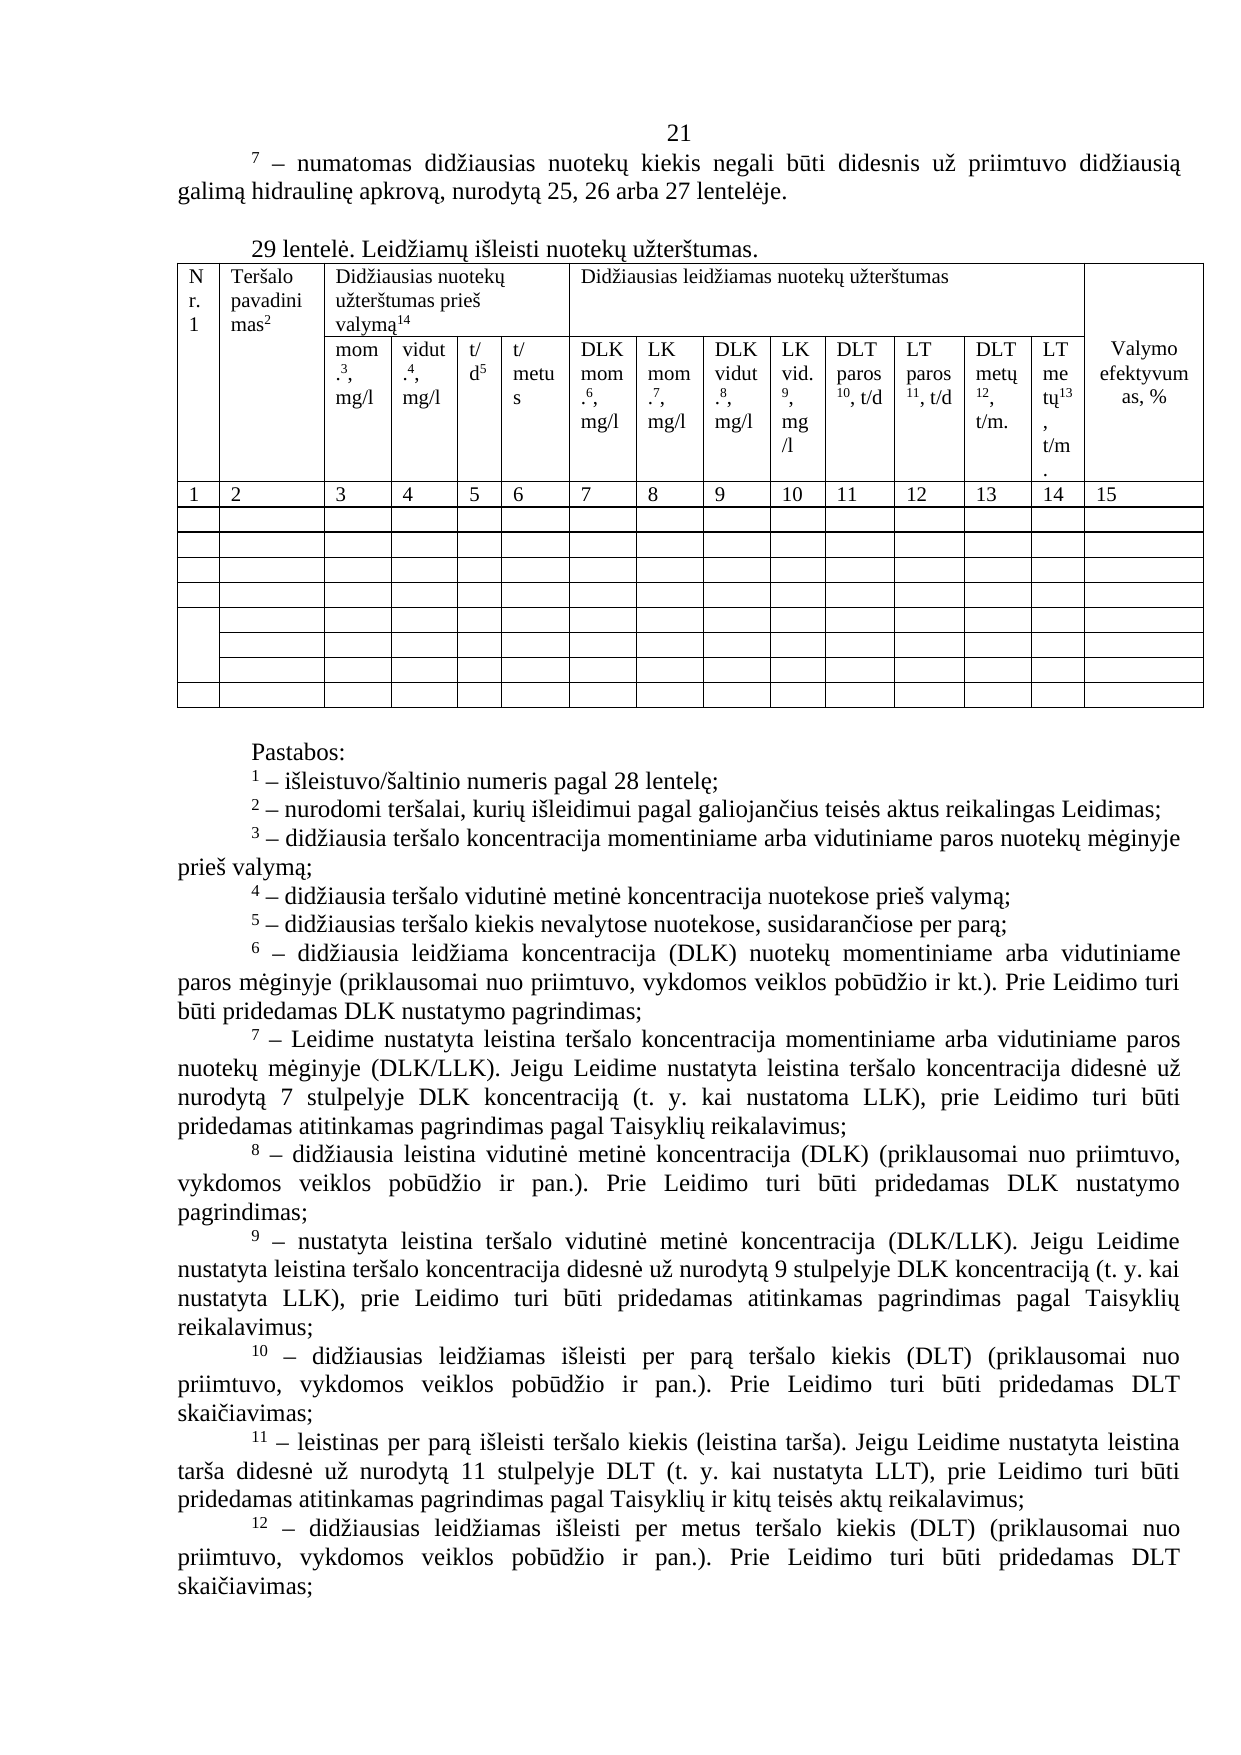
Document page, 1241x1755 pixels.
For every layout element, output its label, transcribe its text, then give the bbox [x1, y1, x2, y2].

table_cell [965, 533, 1031, 557]
table_cell [392, 508, 457, 531]
table_cell [704, 508, 770, 531]
table_cell 5 [458, 482, 501, 506]
table_cell [1032, 608, 1084, 632]
table_cell [965, 658, 1031, 682]
table_cell [502, 633, 569, 657]
table_cell [458, 533, 501, 557]
table_cell [637, 658, 703, 682]
table_cell [895, 583, 964, 607]
table_cell [1085, 608, 1203, 632]
table_cell DLT paros10, t/d [826, 337, 894, 481]
table_cell LK vid.9, mg/l [771, 337, 825, 481]
table_cell [1085, 583, 1203, 607]
table_cell [704, 558, 770, 582]
table_cell DLK vidut.8, mg/l [704, 337, 770, 481]
table_cell [325, 558, 391, 582]
table_cell [1085, 558, 1203, 582]
table_cell [704, 658, 770, 682]
text 1 – išleistuvo/šaltinio numeris pagal 28 lentelę; [177, 766, 1181, 794]
table_cell [637, 608, 703, 632]
table_cell [1032, 658, 1084, 682]
table_cell [895, 533, 964, 557]
table_cell [458, 633, 501, 657]
table_cell [458, 683, 501, 707]
table_cell [771, 608, 825, 632]
table_cell [895, 658, 964, 682]
table_cell [965, 633, 1031, 657]
table_cell [895, 683, 964, 707]
text 2 – nurodomi teršalai, kurių išleidimui pagal galiojančius teisės aktus reikalingas Leidimas; [177, 794, 1181, 823]
table_cell [458, 608, 501, 632]
table_header Valymo efektyvumas, % [1085, 264, 1203, 481]
table_cell [392, 583, 457, 607]
table_cell [570, 583, 636, 607]
table_cell [826, 508, 894, 531]
table_cell [965, 608, 1031, 632]
table_cell 1 [178, 482, 219, 506]
table_cell [458, 583, 501, 607]
table_cell [965, 508, 1031, 531]
table_cell [220, 633, 324, 657]
table_cell [1032, 633, 1084, 657]
table_cell [895, 558, 964, 582]
table_cell [570, 508, 636, 531]
table_cell 11 [826, 482, 894, 506]
text 12 – didžiausias leidžiamas išleisti per metus teršalo kiekis (DLT) (priklausomai nuo priimtuvo, vykdomos veiklos pobūdžio ir pan.). Prie Leidimo turi būti pridedamas DLT skaičiavimas; [177, 1513, 1181, 1599]
table_cell 14 [1032, 482, 1084, 506]
table_header Teršalo pavadinimas2 [220, 264, 324, 481]
table_cell [502, 533, 569, 557]
table_cell [325, 508, 391, 531]
table_cell [965, 583, 1031, 607]
table_cell [637, 558, 703, 582]
table_cell [637, 533, 703, 557]
table_cell [325, 658, 391, 682]
table_cell [826, 558, 894, 582]
table_cell [637, 633, 703, 657]
table_cell [502, 658, 569, 682]
table_cell [771, 633, 825, 657]
table_cell [570, 633, 636, 657]
table_cell LT metų13, t/m. [1032, 337, 1084, 481]
table_cell [502, 583, 569, 607]
table_cell [392, 683, 457, 707]
table_cell [1085, 658, 1203, 682]
table_cell [392, 633, 457, 657]
table_cell [178, 608, 219, 682]
table_cell [704, 583, 770, 607]
table_cell [771, 683, 825, 707]
table_cell 15 [1085, 482, 1203, 506]
table_cell [1032, 583, 1084, 607]
table_cell [771, 558, 825, 582]
table_cell [771, 508, 825, 531]
table_cell 3 [325, 482, 391, 506]
table_cell 6 [502, 482, 569, 506]
table_cell [502, 683, 569, 707]
table_cell [637, 683, 703, 707]
table_cell [771, 658, 825, 682]
table_cell [1085, 508, 1203, 531]
table_cell [178, 683, 219, 707]
table_cell 7 [570, 482, 636, 506]
table_cell [826, 633, 894, 657]
text 11 – leistinas per parą išleisti teršalo kiekis (leistina tarša). Jeigu Leidime nustatyta leistina tarša didesnė už nurodytą 11 stulpelyje DLT (t. y. kai nustatyta LLT), prie Leidimo turi būti pridedamas atitinkamas pagrindimas pagal Taisyklių ir kitų teisės aktų reikalavimus; [177, 1427, 1181, 1513]
text 4 – didžiausia teršalo vidutinė metinė koncentracija nuotekose prieš valymą; [177, 881, 1181, 909]
table_cell [325, 633, 391, 657]
table_cell [178, 533, 219, 557]
table_cell [895, 608, 964, 632]
table_cell [458, 508, 501, 531]
text 6 – didžiausia leidžiama koncentracija (DLK) nuotekų momentiniame arba vidutiniame paros mėginyje (priklausomai nuo priimtuvo, vykdomos veiklos pobūdžio ir kt.). Prie Leidimo turi būti pridedamas DLK nustatymo pagrindimas; [177, 938, 1181, 1024]
table_cell [771, 583, 825, 607]
table_cell [1032, 508, 1084, 531]
table_cell LT paros11, t/d [895, 337, 964, 481]
table_cell [1032, 533, 1084, 557]
table_cell [325, 533, 391, 557]
text 3 – didžiausia teršalo koncentracija momentiniame arba vidutiniame paros nuotekų mėginyje prieš valymą; [177, 823, 1181, 881]
table_cell [826, 683, 894, 707]
table_cell [826, 533, 894, 557]
table_cell t/metus [502, 337, 569, 481]
text 10 – didžiausias leidžiamas išleisti per parą teršalo kiekis (DLT) (priklausomai nuo priimtuvo, vykdomos veiklos pobūdžio ir pan.). Prie Leidimo turi būti pridedamas DLT skaičiavimas; [177, 1341, 1181, 1427]
text Pastabos: [177, 737, 1181, 766]
table_cell [637, 508, 703, 531]
table_cell [704, 633, 770, 657]
table_cell [325, 608, 391, 632]
table_cell LK mom.7, mg/l [637, 337, 703, 481]
table_cell [325, 583, 391, 607]
text 29 lentelė. Leidžiamų išleisti nuotekų užterštumas. [177, 234, 1181, 263]
table_header Didžiausias leidžiamas nuotekų užterštumas [570, 264, 1084, 336]
table_cell [965, 683, 1031, 707]
table_cell [220, 558, 324, 582]
table_cell DLT metų12, t/m. [965, 337, 1031, 481]
table_cell [392, 558, 457, 582]
table_cell 12 [895, 482, 964, 506]
table_cell [458, 558, 501, 582]
table_cell [895, 633, 964, 657]
table_cell [570, 608, 636, 632]
text 7 – numatomas didžiausias nuotekų kiekis negali būti didesnis už priimtuvo didžiausią galimą hidraulinę apkrovą, nurodytą 25, 26 arba 27 lentelėje. [177, 148, 1181, 205]
text 5 – didžiausias teršalo kiekis nevalytose nuotekose, susidarančiose per parą; [177, 909, 1181, 938]
table_cell [704, 608, 770, 632]
table_cell 10 [771, 482, 825, 506]
table_cell [1085, 633, 1203, 657]
table_cell [570, 658, 636, 682]
table_cell [178, 508, 219, 531]
table_cell [392, 533, 457, 557]
text 8 – didžiausia leistina vidutinė metinė koncentracija (DLK) (priklausomai nuo priimtuvo, vykdomos veiklos pobūdžio ir pan.). Prie Leidimo turi būti pridedamas DLK nustatymo pagrindimas; [177, 1139, 1181, 1226]
table_cell [704, 533, 770, 557]
table_cell [392, 658, 457, 682]
table_cell [178, 558, 219, 582]
text 7 – Leidime nustatyta leistina teršalo koncentracija momentiniame arba vidutiniame paros nuotekų mėginyje (DLK/LLK). Jeigu Leidime nustatyta leistina teršalo koncentracija didesnė už nurodytą 7 stulpelyje DLK koncentraciją (t. y. kai nustatoma LLK), prie Leidimo turi būti pridedamas atitinkamas pagrindimas pagal Taisyklių reikalavimus; [177, 1024, 1181, 1139]
table_cell 2 [220, 482, 324, 506]
table_cell [895, 508, 964, 531]
table_cell [965, 558, 1031, 582]
table_cell [1032, 683, 1084, 707]
table_cell [220, 508, 324, 531]
table_cell 8 [637, 482, 703, 506]
table_cell [826, 658, 894, 682]
table_cell 4 [392, 482, 457, 506]
table_cell [220, 583, 324, 607]
table_cell [826, 608, 894, 632]
table_cell [220, 608, 324, 632]
table_cell [178, 583, 219, 607]
table_cell [570, 683, 636, 707]
table_header Didžiausias nuotekų užterštumas prieš valymą14 [325, 264, 569, 336]
table_cell [1085, 533, 1203, 557]
table_cell [220, 658, 324, 682]
table_cell [220, 533, 324, 557]
table_cell [502, 508, 569, 531]
table_cell mom.3, mg/l [325, 337, 391, 481]
table_cell [826, 583, 894, 607]
table_cell [570, 533, 636, 557]
table_cell [570, 558, 636, 582]
table_cell [637, 583, 703, 607]
table_cell [325, 683, 391, 707]
table_header Nr. 1 [178, 264, 219, 481]
table_cell [771, 533, 825, 557]
table_cell [1085, 683, 1203, 707]
table_cell [392, 608, 457, 632]
table_cell [502, 608, 569, 632]
table_cell 9 [704, 482, 770, 506]
table_cell [502, 558, 569, 582]
table_cell [1032, 558, 1084, 582]
table_cell vidut.4, mg/l [392, 337, 457, 481]
table_cell 13 [965, 482, 1031, 506]
table_cell t/d5 [458, 337, 501, 481]
table_cell [704, 683, 770, 707]
table_cell [458, 658, 501, 682]
table_cell DLK mom.6, mg/l [570, 337, 636, 481]
text 9 – nustatyta leistina teršalo vidutinė metinė koncentracija (DLK/LLK). Jeigu Leidime nustatyta leistina teršalo koncentracija didesnė už nurodytą 9 stulpelyje DLK koncentraciją (t. y. kai nustatyta LLK), prie Leidimo turi būti pridedamas atitinkamas pagrindimas pagal Taisyklių reikalavimus; [177, 1226, 1181, 1341]
table_cell [220, 683, 324, 707]
